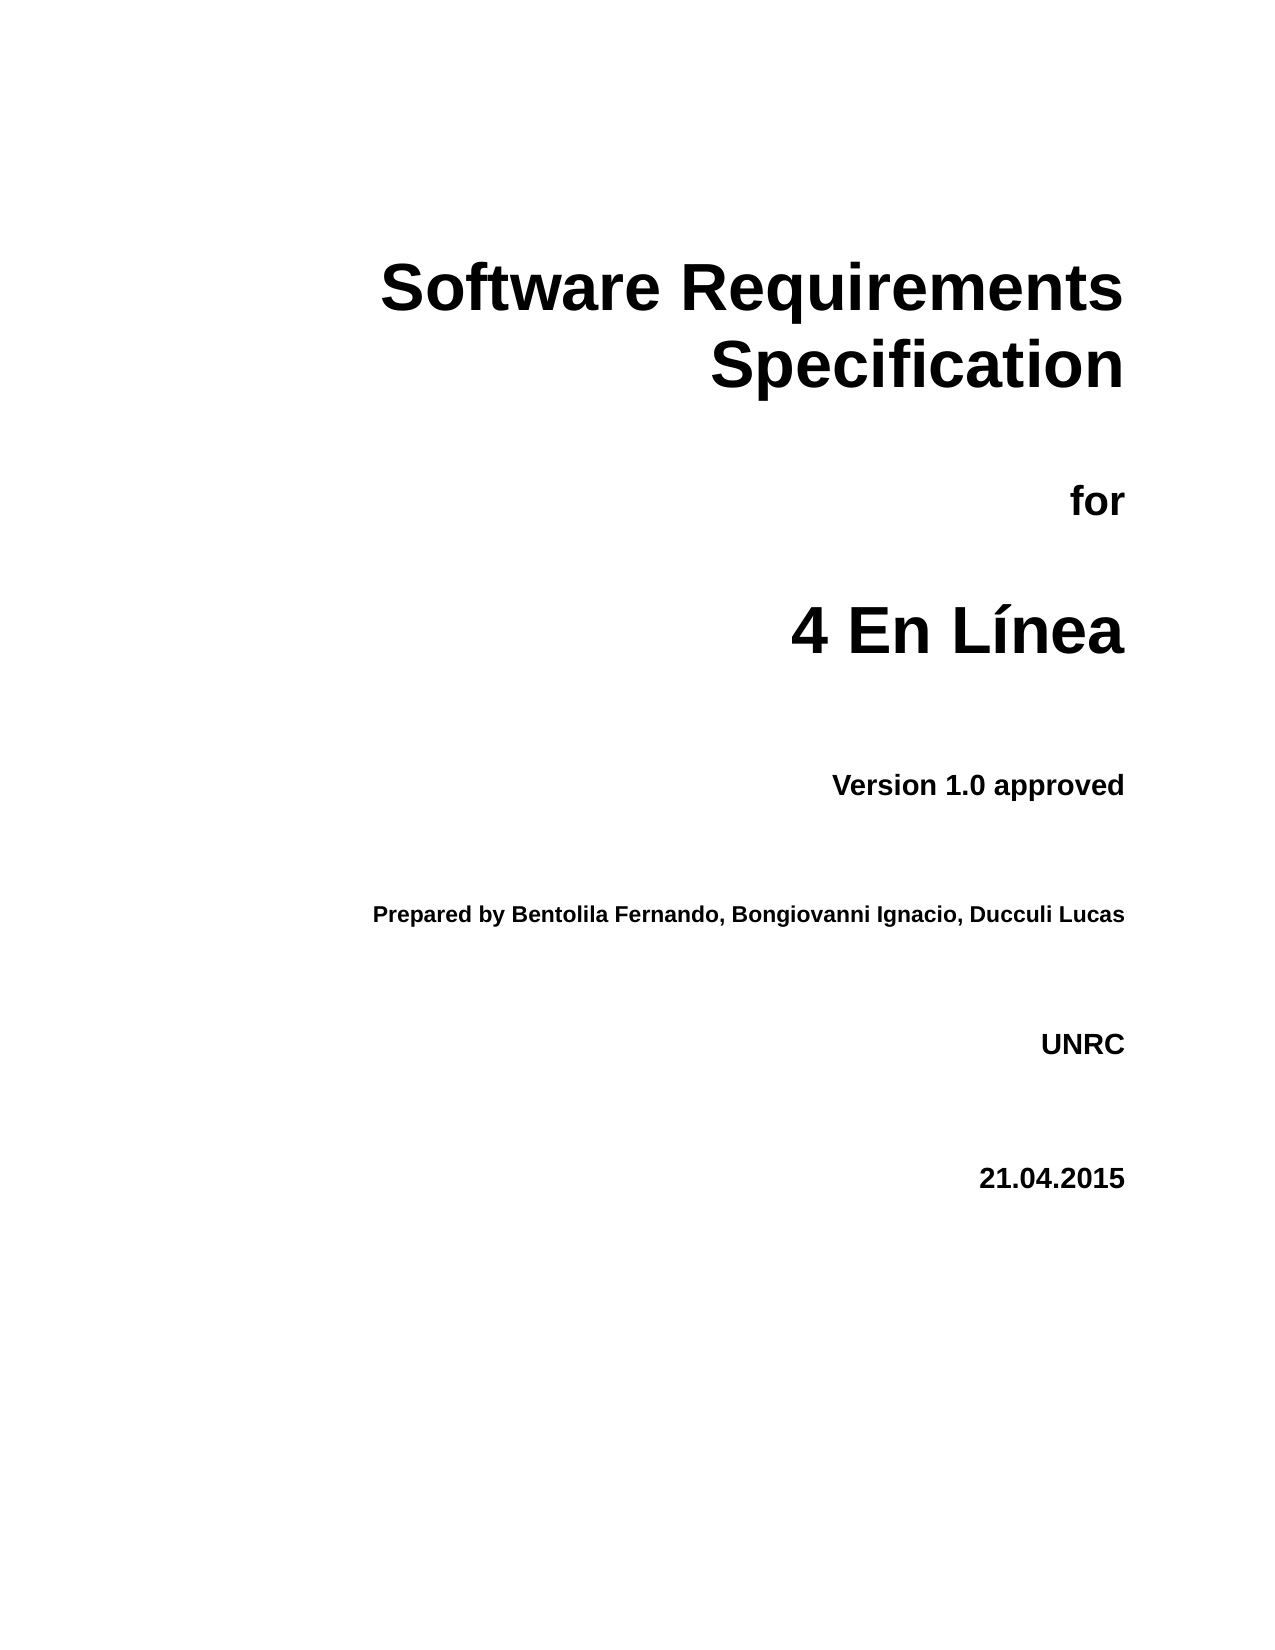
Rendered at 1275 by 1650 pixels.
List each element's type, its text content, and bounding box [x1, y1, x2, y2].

text Prepared by Bentolila Fernando, Bongiovanni Ignacio, Ducculi Lucas [150, 901, 1125, 927]
text 4 En Línea [150, 591, 1125, 667]
text Software Requirements Specification [150, 248, 1125, 401]
text UNRC [150, 1027, 1125, 1061]
text for [150, 476, 1125, 524]
text Version 1.0 approved [150, 767, 1125, 801]
text 21.04.2015 [150, 1161, 1125, 1194]
